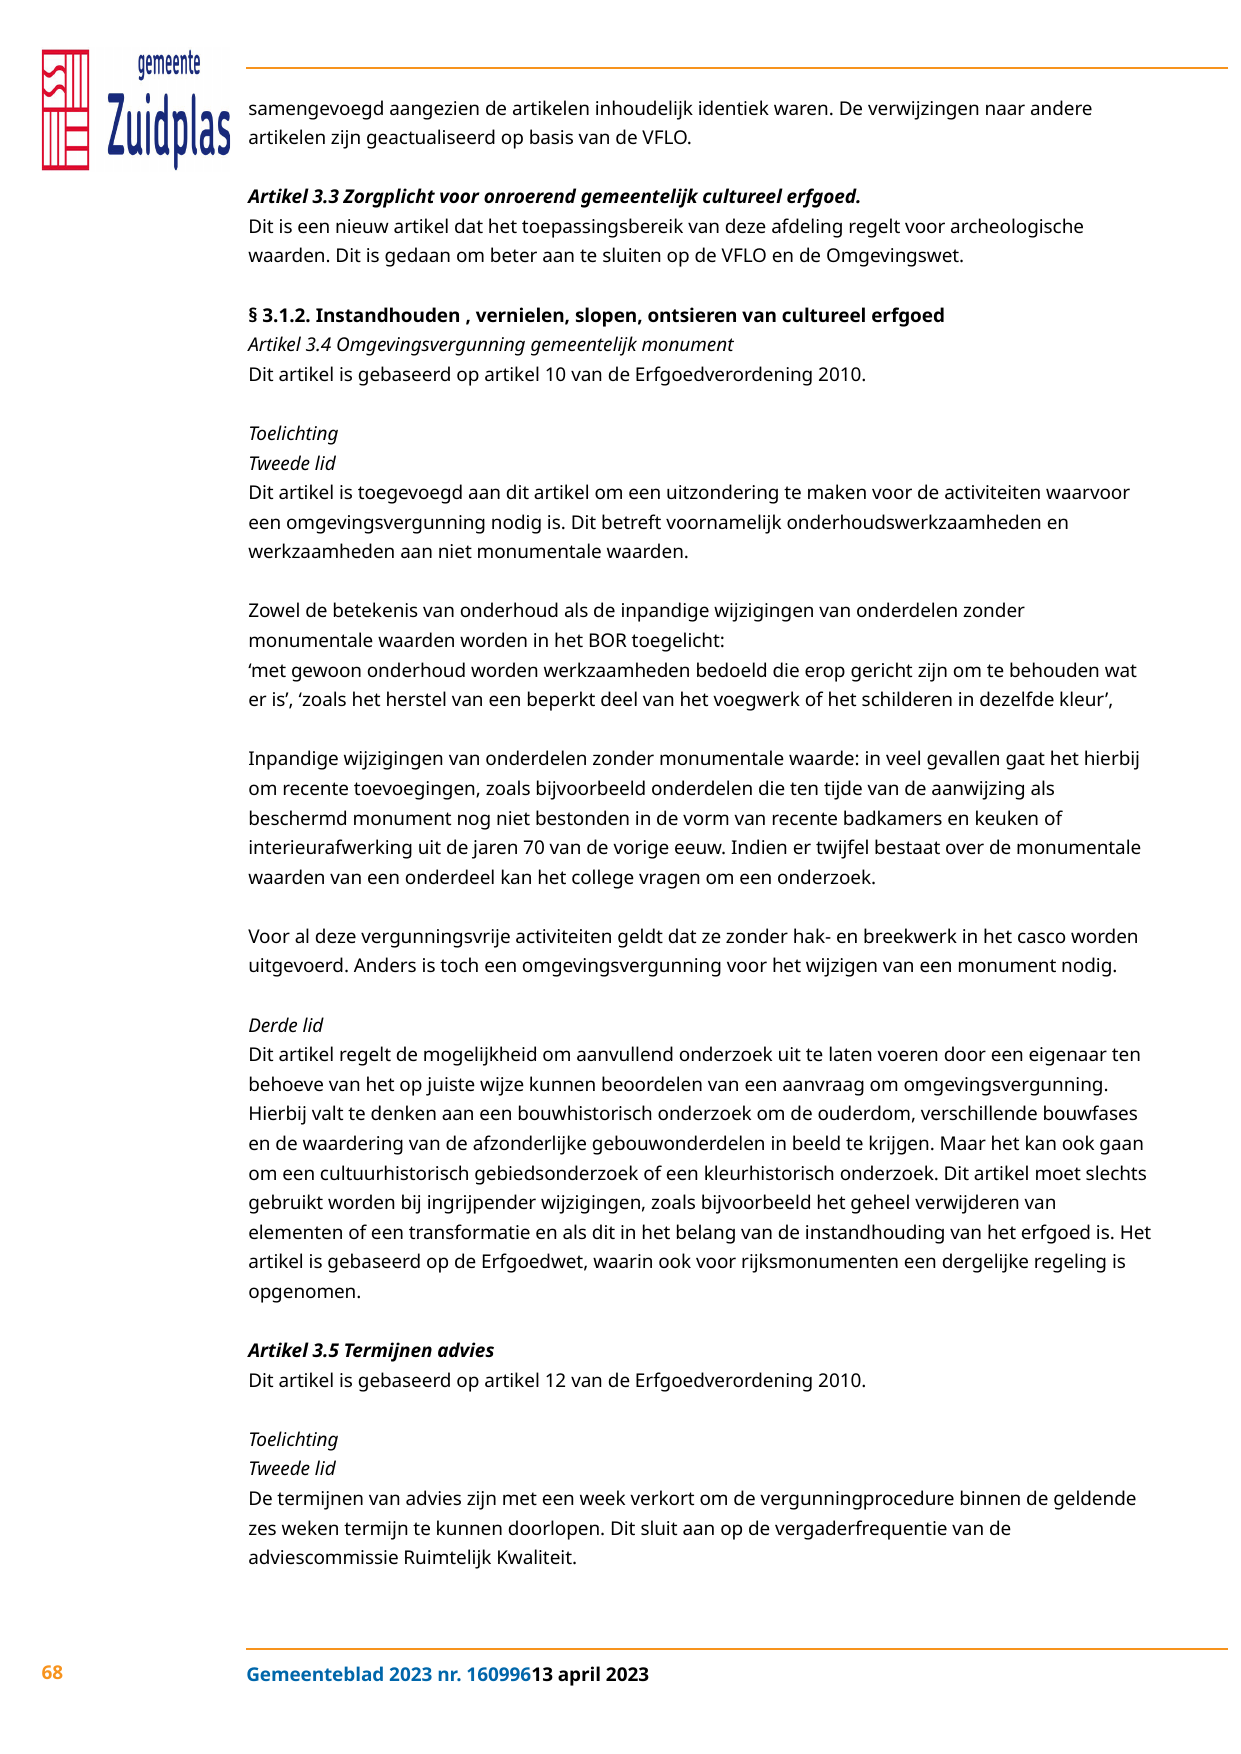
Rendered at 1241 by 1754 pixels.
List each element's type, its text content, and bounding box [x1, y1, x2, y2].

text Dit artikel is gebaseerd op artikel 12 van de Erfgoedverordening 2010. [248, 1367, 1152, 1393]
text Dit artikel regelt de mogelijkheid om aanvullend onderzoek uit te laten voeren door een eigenaar ten behoeve van het op juiste wijze kunnen beoordelen van een aanvraag om omgevingsvergunning. Hierbij valt te denken aan een bouwhistorisch onderzoek om de ouderdom, verschillende bouwfases en de waardering van de afzonderlijke gebouwonderdelen in beeld te krijgen. Maar het kan ook gaan om een cultuurhistorisch gebiedsonderzoek of een kleurhistorisch onderzoek. Dit artikel moet slechts gebruikt worden bij ingrijpender wijzigingen, zoals bijvoorbeeld het geheel verwijderen van elementen of een transformatie en als dit in het belang van de instandhouding van het erfgoed is. Het artikel is gebaseerd op de Erfgoedwet, waarin ook voor rijksmonumenten een dergelijke regeling is opgenomen. [248, 1041, 1152, 1304]
text Derde lid [248, 1012, 1152, 1038]
text Artikel 3.3 Zorgplicht voor onroerend gemeentelijk cultureel erfgoed. [248, 183, 1152, 209]
text Tweede lid [248, 450, 1152, 476]
text Artikel 3.5 Termijnen advies [248, 1337, 1152, 1363]
text Dit artikel is toegevoegd aan dit artikel om een uitzondering te maken voor de activiteiten waarvoor een omgevingsvergunning nodig is. Dit betreft voornamelijk onderhoudswerkzaamheden en werkzaamheden aan niet monumentale waarden. [248, 479, 1152, 564]
text ‘met gewoon onderhoud worden werkzaamheden bedoeld die erop gericht zijn om te behouden wat er is’, ‘zoals het herstel van een beperkt deel van het voegwerk of het schilderen in dezelfde kleur’, [248, 657, 1152, 712]
text § 3.1.2. Instandhouden , vernielen, slopen, ontsieren van cultureel erfgoed [248, 302, 1152, 328]
text Artikel 3.4 Omgevingsvergunning gemeentelijk monument [248, 331, 1152, 357]
text Toelichting [248, 1426, 1152, 1452]
text Dit is een nieuw artikel dat het toepassingsbereik van deze afdeling regelt voor archeologische waarden. Dit is gedaan om beter aan te sluiten op de VFLO en de Omgevingswet. [248, 213, 1152, 268]
text Tweede lid [248, 1456, 1152, 1481]
text Zowel de betekenis van onderhoud als de inpandige wijzigingen van onderdelen zonder monumentale waarden worden in het BOR toegelicht: [248, 598, 1152, 653]
text Toelichting [248, 420, 1152, 446]
text Dit artikel is gebaseerd op artikel 10 van de Erfgoedverordening 2010. [248, 361, 1152, 387]
text samengevoegd aangezien de artikelen inhoudelijk identiek waren. De verwijzingen naar andere artikelen zijn geactualiseerd op basis van de VFLO. [248, 95, 1152, 150]
text De termijnen van advies zijn met een week verkort om de vergunningprocedure binnen de geldende zes weken termijn te kunnen doorlopen. Dit sluit aan op de vergaderfrequentie van de adviescommissie Ruimtelijk Kwaliteit. [248, 1485, 1152, 1570]
picture [41, 47, 231, 172]
text Voor al deze vergunningsvrije activiteiten geldt dat ze zonder hak- en breekwerk in het casco worden uitgevoerd. Anders is toch een omgevingsvergunning voor het wijzigen van een monument nodig. [248, 923, 1152, 978]
text Inpandige wijzigingen van onderdelen zonder monumentale waarde: in veel gevallen gaat het hierbij om recente toevoegingen, zoals bijvoorbeeld onderdelen die ten tijde van de aanwijzing als beschermd monument nog niet bestonden in de vorm van recente badkamers en keuken of interieurafwerking uit de jaren 70 van de vorige eeuw. Indien er twijfel bestaat over de monumentale waarden van een onderdeel kan het college vragen om een onderzoek. [248, 746, 1152, 890]
